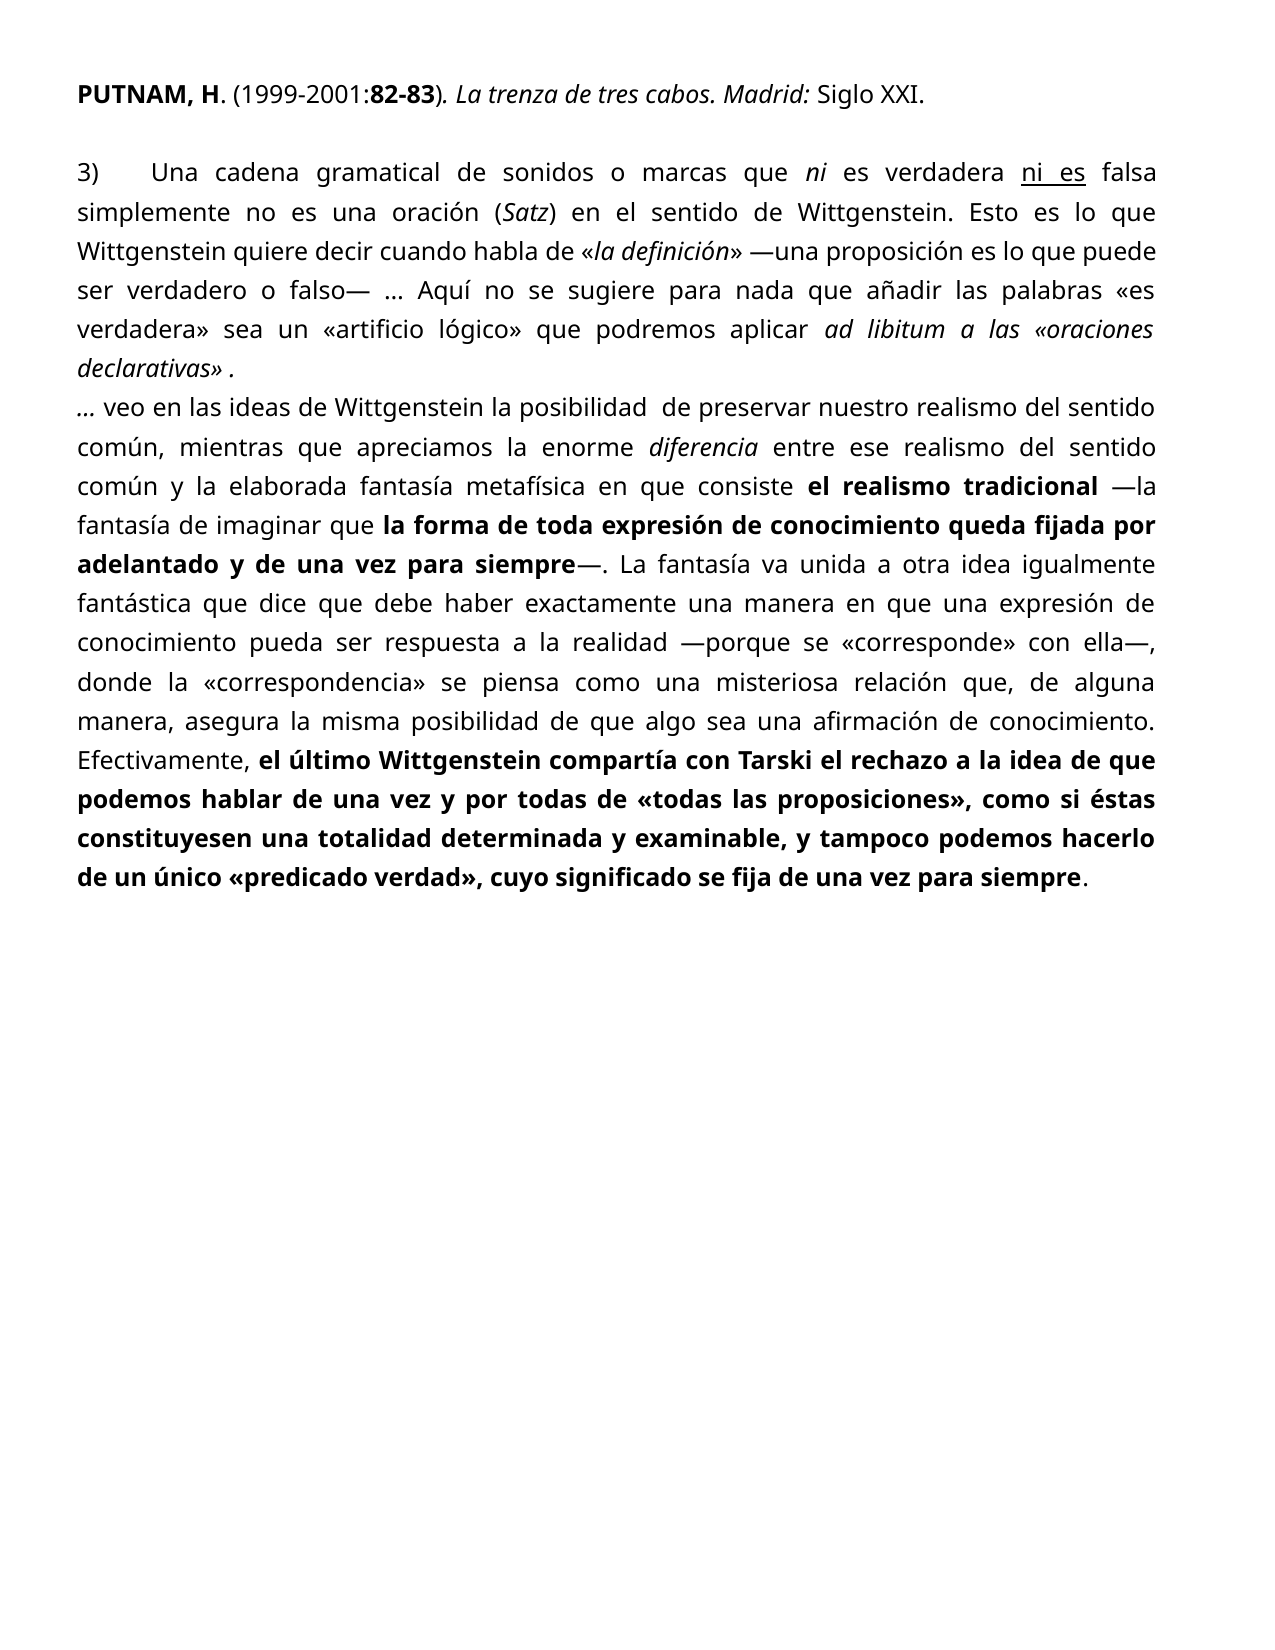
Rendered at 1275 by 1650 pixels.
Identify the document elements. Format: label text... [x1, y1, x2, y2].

text … veo en las ideas de Wittgenstein la posibilidad de preservar nuestro realismo del sentido común, mientras que apreciamos la enorme diferencia entre ese realismo del sentido común y la elaborada fantasía metafísica en que consiste el realismo tradicional —la fantasía de imaginar que la forma de toda expresión de conocimiento queda fijada por adelantado y de una vez para siempre—. La fantasía va unida a otra idea igualmente fantástica que dice que debe haber exactamente una manera en que una expresión de conocimiento pueda ser respuesta a la realidad —porque se «corresponde» con ella—, donde la «correspondencia» se piensa como una misteriosa relación que, de alguna manera, asegura la misma posibilidad de que algo sea una afirmación de conocimiento. Efectivamente, el último Wittgenstein compartía con Tarski el rechazo a la idea de que podemos hablar de una vez y por todas de «todas las proposiciones», como si éstas constituyesen una totalidad determinada y examinable, y tampoco podemos hacerlo de un único «predicado verdad», cuyo significado se fija de una vez para siempre. [77, 390, 1157, 894]
text PUTNAM, H. (1999-2001:82-83). La trenza de tres cabos. Madrid: Siglo XXI. [77, 77, 1157, 111]
text 3) Una cadena gramatical de sonidos o marcas que ni es verdadera ni es falsa simplemente no es una oración (Satz) en el sentido de Wittgenstein. Esto es lo que Wittgenstein quiere decir cuando habla de «la definición» —una proposición es lo que puede ser verdadero o falso— … Aquí no se sugiere para nada que añadir las palabras «es verdadera» sea un «artificio lógico» que podremos aplicar ad libitum a las «oraciones declarativas» . [77, 155, 1157, 385]
